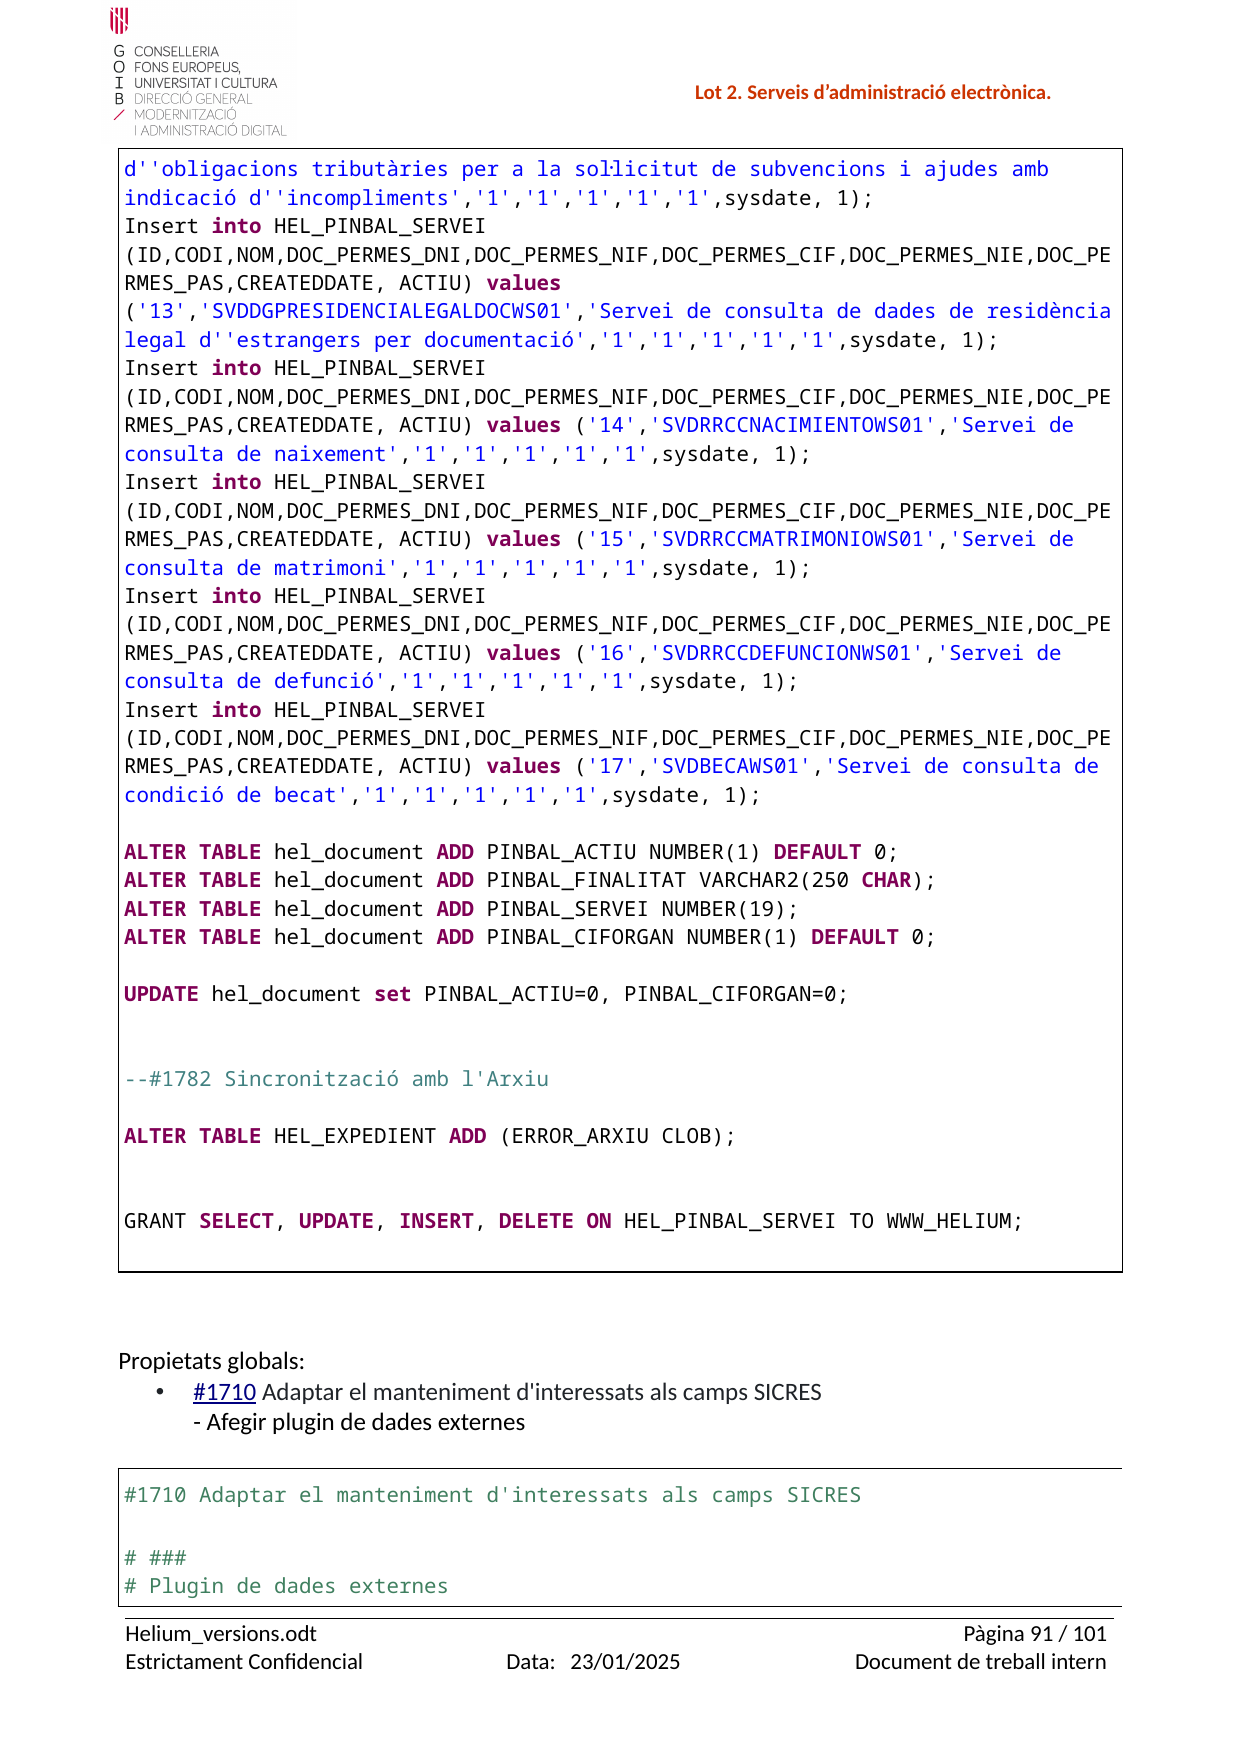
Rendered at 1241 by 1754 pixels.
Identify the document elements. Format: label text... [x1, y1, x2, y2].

table_header d''obligacions tributàries per a la sol·licitut de subvencions i ajudes amb indicació d''incompliments','1','1','1','1','1',sysdate, 1); Insert into HEL_PINBAL_SERVEI (ID,CODI,NOM,DOC_PERMES_DNI,DOC_PERMES_NIF,DOC_PERMES_CIF,DOC_PERMES_NIE,DOC_PERMES_PAS,CREATEDDATE, ACTIU) values ('13','SVDDGPRESIDENCIALEGALDOCWS01','Servei de consulta de dades de residència legal d''estrangers per documentació','1','1','1','1','1',sysdate, 1); Insert into HEL_PINBAL_SERVEI (ID,CODI,NOM,DOC_PERMES_DNI,DOC_PERMES_NIF,DOC_PERMES_CIF,DOC_PERMES_NIE,DOC_PERMES_PAS,CREATEDDATE, ACTIU) values ('14','SVDRRCCNACIMIENTOWS01','Servei de consulta de naixement','1','1','1','1','1',sysdate, 1); Insert into HEL_PINBAL_SERVEI (ID,CODI,NOM,DOC_PERMES_DNI,DOC_PERMES_NIF,DOC_PERMES_CIF,DOC_PERMES_NIE,DOC_PERMES_PAS,CREATEDDATE, ACTIU) values ('15','SVDRRCCMATRIMONIOWS01','Servei de consulta de matrimoni','1','1','1','1','1',sysdate, 1); Insert into HEL_PINBAL_SERVEI (ID,CODI,NOM,DOC_PERMES_DNI,DOC_PERMES_NIF,DOC_PERMES_CIF,DOC_PERMES_NIE,DOC_PERMES_PAS,CREATEDDATE, ACTIU) values ('16','SVDRRCCDEFUNCIONWS01','Servei de consulta de defunció','1','1','1','1','1',sysdate, 1); Insert into HEL_PINBAL_SERVEI (ID,CODI,NOM,DOC_PERMES_DNI,DOC_PERMES_NIF,DOC_PERMES_CIF,DOC_PERMES_NIE,DOC_PERMES_PAS,CREATEDDATE, ACTIU) values ('17','SVDBECAWS01','Servei de consulta de condició de becat','1','1','1','1','1',sysdate, 1); ALTER TABLE hel_document ADD PINBAL_ACTIU NUMBER(1) DEFAULT 0; ALTER TABLE hel_document ADD PINBAL_FINALITAT VARCHAR2(250 CHAR); ALTER TABLE hel_document ADD PINBAL_SERVEI NUMBER(19); ALTER TABLE hel_document ADD PINBAL_CIFORGAN NUMBER(1) DEFAULT 0; UPDATE hel_document set PINBAL_ACTIU=0, PINBAL_CIFORGAN=0; --#1782 Sincronització amb l'Arxiu ALTER TABLE HEL_EXPEDIENT ADD (ERROR_ARXIU CLOB); GRANT SELECT, UPDATE, INSERT, DELETE ON HEL_PINBAL_SERVEI TO WWW_HELIUM; [119, 149, 1122, 1271]
table_header #1710 Adaptar el manteniment d'interessats als camps SICRES # ### # Plugin de dades externes [119, 1469, 1122, 1606]
text Propietats globals: [118, 1345, 1122, 1376]
list - Afegir plugin de dades externes [156, 1406, 1122, 1437]
list #1710 Adaptar el manteniment d'interessats als camps SICRES [156, 1376, 1122, 1406]
picture [100, 0, 297, 144]
